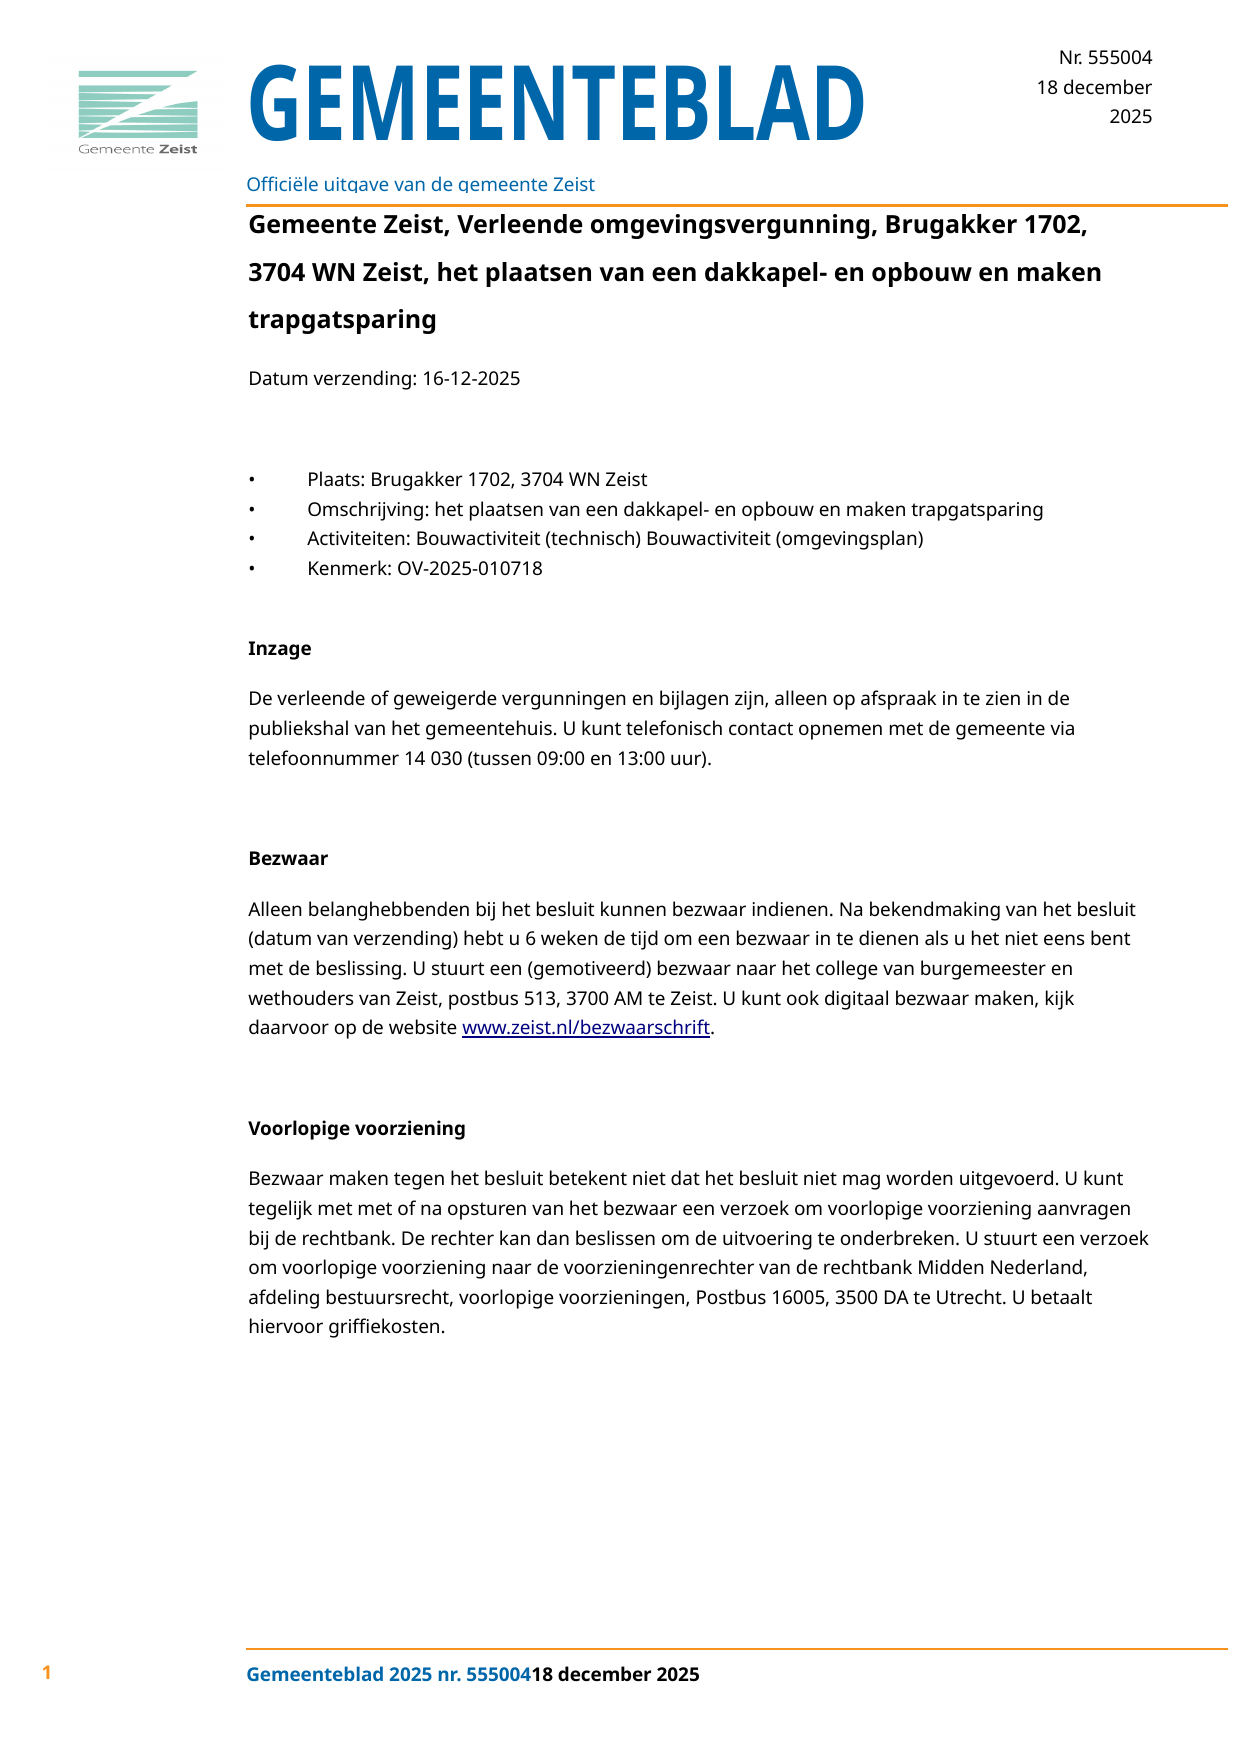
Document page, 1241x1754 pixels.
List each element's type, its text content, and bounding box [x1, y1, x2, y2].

text Bezwaar [248, 846, 1152, 871]
text Bezwaar maken tegen het besluit betekent niet dat het besluit niet mag worden uitgevoerd. U kunt tegelijk met met of na opsturen van het bezwaar een verzoek om voorlopige voorziening aanvragen bij de rechtbank. De rechter kan dan beslissen om de uitvoering te onderbreken. U stuurt een verzoek om voorlopige voorziening naar de voorzieningenrechter van de rechtbank Midden Nederland, afdeling bestuursrecht, voorlopige voorzieningen, Postbus 16005, 3500 DA te Utrecht. U betaalt hiervoor griffiekosten. [248, 1166, 1152, 1339]
list Activiteiten: Bouwactiviteit (technisch) Bouwactiviteit (omgevingsplan) [248, 526, 1152, 551]
list Plaats: Brugakker 1702, 3704 WN Zeist [248, 466, 1152, 492]
text Inzage [248, 635, 1152, 661]
text De verleende of geweigerde vergunningen en bijlagen zijn, alleen op afspraak in te zien in de publiekshal van het gemeentehuis. U kunt telefonisch contact opnemen met de gemeente via telefoonnummer 14 030 (tussen 09:00 en 13:00 uur). [248, 686, 1152, 770]
list Omschrijving: het plaatsen van een dakkapel- en opbouw en maken trapgatsparing [248, 496, 1152, 522]
picture [41, 47, 231, 172]
text Voorlopige voorziening [248, 1115, 1152, 1141]
text Alleen belanghebbenden bij het besluit kunnen bezwaar indienen. Na bekendmaking van het besluit (datum van verzending) hebt u 6 weken de tijd om een bezwaar in te dienen als u het niet eens bent met de beslissing. U stuurt een (gemotiveerd) bezwaar naar het college van burgemeester en wethouders van Zeist, postbus 513, 3700 AM te Zeist. U kunt ook digitaal bezwaar maken, kijk daarvoor op de website www.zeist.nl/bezwaarschrift. [248, 896, 1152, 1040]
text Datum verzending: 16-12-2025 [248, 366, 1152, 391]
list Kenmerk: OV-2025-010718 [248, 555, 1152, 581]
text Gemeente Zeist, Verleende omgevingsvergunning, Brugakker 1702, 3704 WN Zeist, het plaatsen van een dakkapel- en opbouw en maken trapgatsparing [248, 207, 1152, 336]
